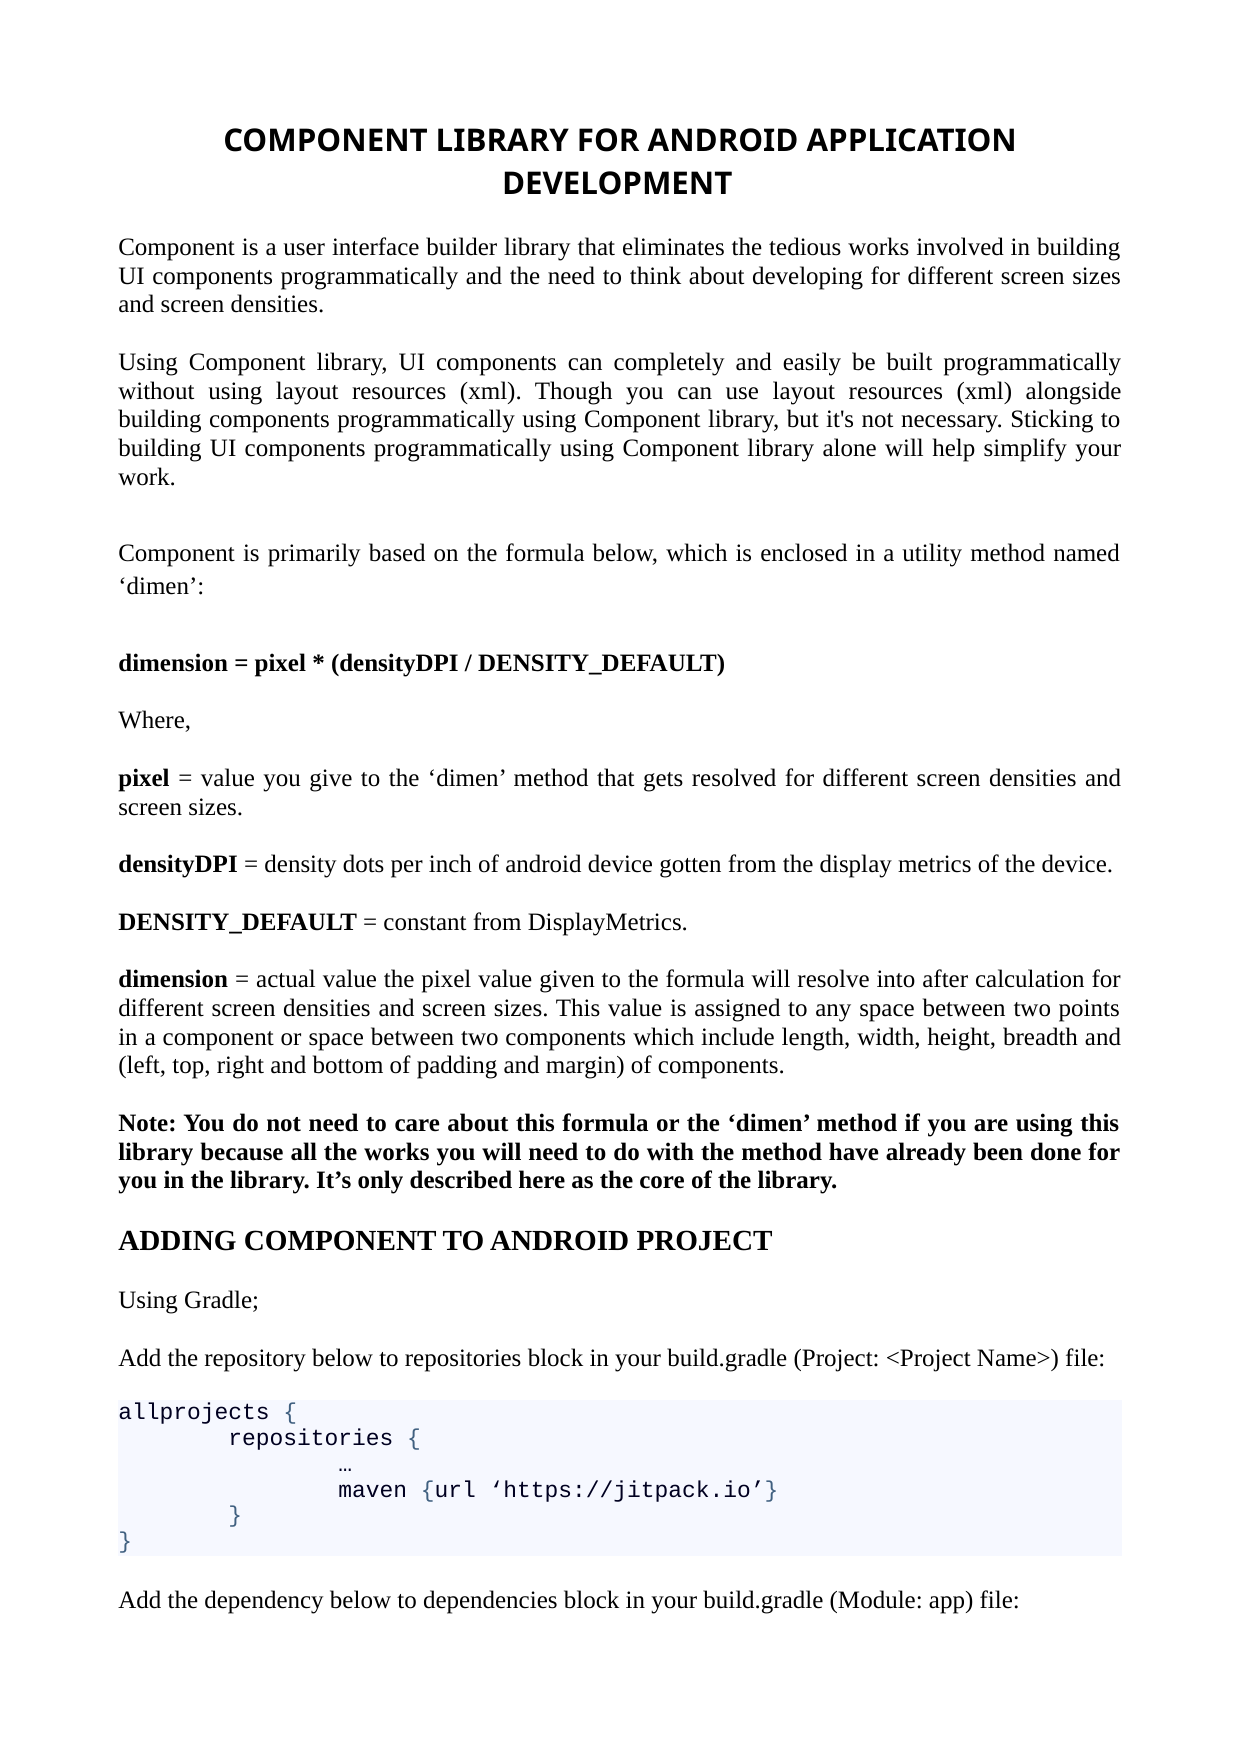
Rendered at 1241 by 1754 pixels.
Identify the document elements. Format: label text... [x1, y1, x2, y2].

text ADDING COMPONENT TO ANDROID PROJECT [118, 1223, 1122, 1256]
text } [118, 1504, 1122, 1530]
text maven {url ‘https://jitpack.io’} [118, 1478, 1122, 1504]
text } [118, 1530, 1122, 1556]
text Add the dependency below to dependencies block in your build.gradle (Module: app) file: [118, 1585, 1122, 1614]
text pixel = value you give to the ‘dimen’ method that gets resolved for different screen densities and screen sizes. [118, 763, 1122, 820]
text DENSITY_DEFAULT = constant from DisplayMetrics. [118, 907, 1122, 935]
text Note: You do not need to care about this formula or the ‘dimen’ method if you are using this library because all the works you will need to do with the method have already been done for you in the library. It’s only described here as the core of the library. [118, 1108, 1122, 1194]
text COMPONENT LIBRARY FOR ANDROID APPLICATION DEVELOPMENT [118, 118, 1122, 203]
text dimension = pixel * (densityDPI / DENSITY_DEFAULT) [118, 648, 1122, 677]
text repositories { [118, 1426, 1122, 1452]
text dimension = actual value the pixel value given to the formula will resolve into after calculation for different screen densities and screen sizes. This value is assigned to any space between two points in a component or space between two components which include length, width, height, breadth and (left, top, right and bottom of padding and margin) of components. [118, 964, 1122, 1079]
text Where, [118, 705, 1122, 734]
text densityDPI = density dots per inch of android device gotten from the display metrics of the device. [118, 849, 1122, 878]
text Add the repository below to repositories block in your build.gradle (Project: <Project Name>) file: [118, 1343, 1122, 1371]
text … [118, 1452, 1122, 1478]
text Component is a user interface builder library that eliminates the tedious works involved in building UI components programmatically and the need to think about developing for different screen sizes and screen densities. [118, 232, 1122, 318]
text allprojects { [118, 1400, 1122, 1426]
text Component is primarily based on the formula below, which is enclosed in a utility method named ‘dimen’: [118, 538, 1122, 600]
text Using Gradle; [118, 1285, 1122, 1314]
text Using Component library, UI components can completely and easily be built programmatically without using layout resources (xml). Though you can use layout resources (xml) alongside building components programmatically using Component library, but it's not necessary. Sticking to building UI components programmatically using Component library alone will help simplify your work. [118, 347, 1122, 491]
